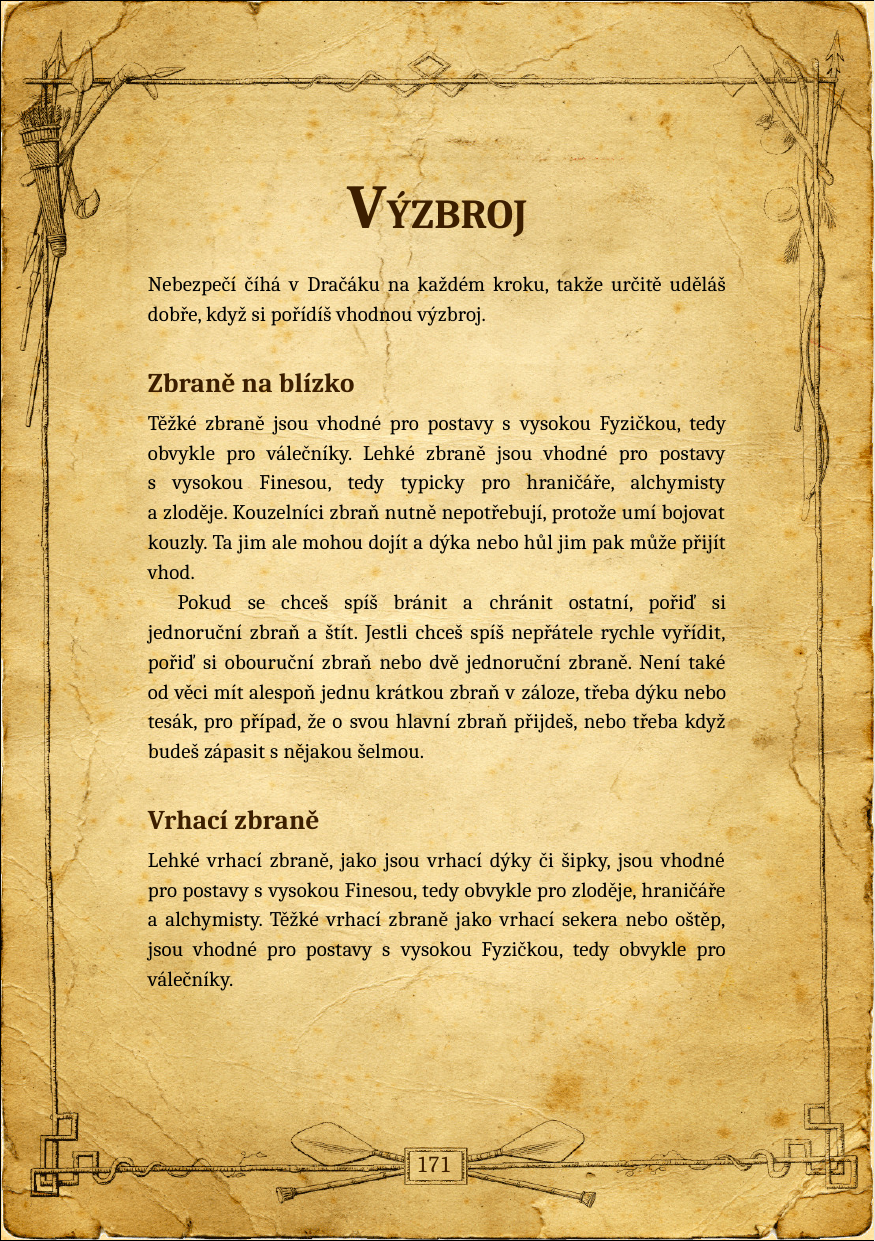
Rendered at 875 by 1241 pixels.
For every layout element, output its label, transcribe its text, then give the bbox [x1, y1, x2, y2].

text Těžké zbraně jsou vhodné pro postavy s⁠ vysokou Fyzičkou, tedy obvykle pro válečníky. Lehké zbraně jsou vhodné pro postavy s⁠ vysokou Finesou, tedy typicky pro hraničáře, alchymisty a⁠ zloděje. Kouzelníci zbraň nutně nepotřebují, protože umí bojovat kouzly. Ta jim ale mohou dojít a⁠ dýka nebo hůl jim pak může přijít vhod. Pokud se chceš spíš bránit a⁠ chránit ostatní, pořiď si jednoruční zbraň a⁠ štít. Jestli chceš spíš nepřátele rychle vyřídit, pořiď si obouruční zbraň nebo dvě jednoruční zbraně. Není také od věci mít alespoň jednu krátkou zbraň v⁠ záloze, třeba dýku nebo tesák, pro případ, že o⁠ svou hlavní zbraň přijdeš, nebo třeba když budeš zápasit s⁠ nějakou šelmou. [148, 411, 726, 764]
text Lehké vrhací zbraně, jako jsou vrhací dýky či šipky, jsou vhodné pro postavy s⁠ vysokou Finesou, tedy obvykle pro zloděje, hraničáře a⁠ alchymisty. Těžké vrhací zbraně jako vrhací sekera nebo oštěp, jsou vhodné pro postavy s⁠ vysokou Fyzičkou, tedy obvykle pro válečníky. [148, 848, 726, 992]
picture [1, 1, 874, 1240]
subtitle Výzbroj [148, 172, 726, 244]
subtitle Vrhací zbraně [148, 805, 726, 837]
text Nebezpečí číhá v⁠ Dračáku na každém kroku, takže určitě uděláš dobře, když si pořídíš vhodnou výzbroj. [148, 273, 726, 327]
subtitle Zbraně na blízko [148, 368, 726, 399]
